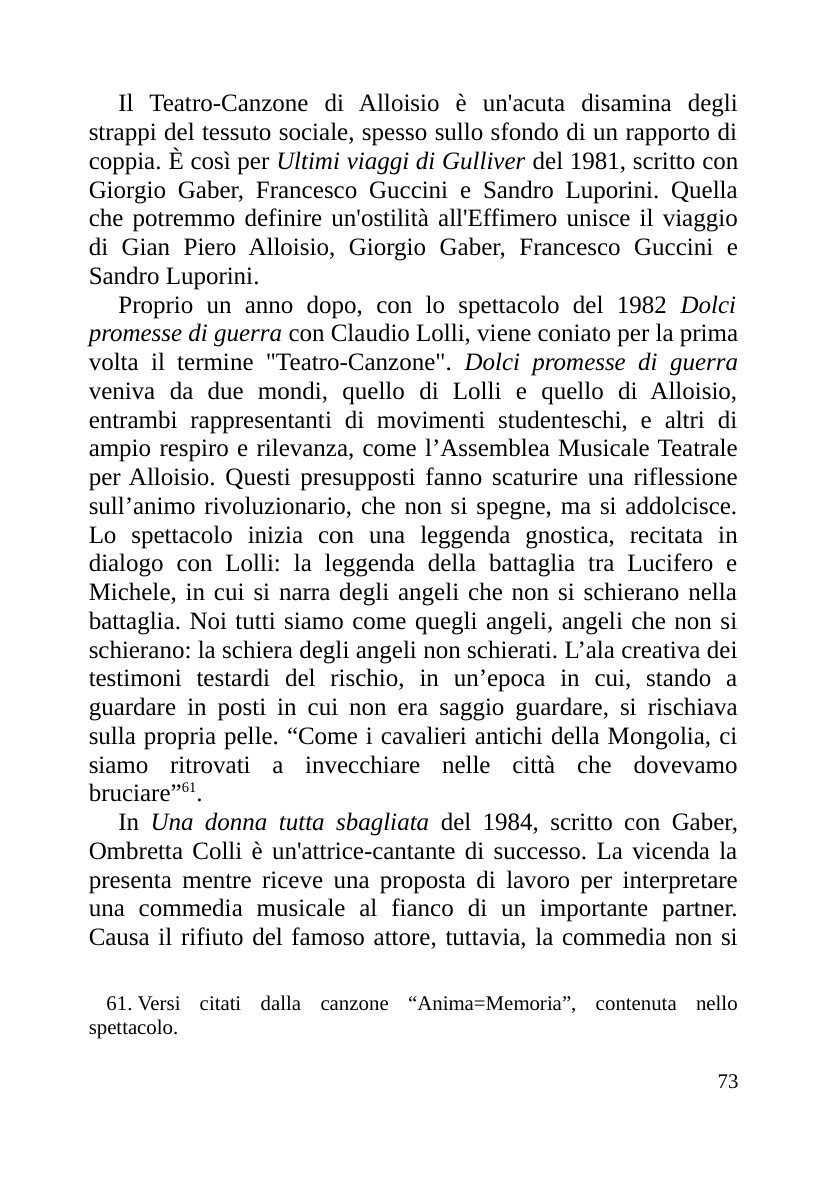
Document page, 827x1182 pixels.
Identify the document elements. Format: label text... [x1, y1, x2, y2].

text Il Teatro-Canzone di Alloisio è un'acuta disamina degli strappi del tessuto sociale, spesso sullo sfondo di un rapporto di coppia. È così per Ultimi viaggi di Gulliver del 1981, scritto con Giorgio Gaber, Francesco Guccini e Sandro Luporini. Quella che potremmo definire un'ostilità all'Effimero unisce il viaggio di Gian Piero Alloisio, Giorgio Gaber, Francesco Guccini e Sandro Luporini. [88, 88, 738, 290]
text In Una donna tutta sbagliata del 1984, scritto con Gaber, Ombretta Colli è un'attrice-cantante di successo. La vicenda la presenta mentre riceve una proposta di lavoro per interpretare una commedia musicale al fianco di un importante partner. Causa il rifiuto del famoso attore, tuttavia, la commedia non si [88, 807, 738, 951]
text Proprio un anno dopo, con lo spettacolo del 1982 Dolci promesse di guerra con Claudio Lolli, viene coniato per la prima volta il termine "Teatro-Canzone". Dolci promesse di guerra veniva da due mondi, quello di Lolli e quello di Alloisio, entrambi rappresentanti di movimenti studenteschi, e altri di ampio respiro e rilevanza, come l’Assemblea Musicale Teatrale per Alloisio. Questi presupposti fanno scaturire una riflessione sull’animo rivoluzionario, che non si spegne, ma si addolcisce. Lo spettacolo inizia con una leggenda gnostica, recitata in dialogo con Lolli: la leggenda della battaglia tra Lucifero e Michele, in cui si narra degli angeli che non si schierano nella battaglia. Noi tutti siamo come quegli angeli, angeli che non si schierano: la schiera degli angeli non schierati. L’ala creativa dei testimoni testardi del rischio, in un’epoca in cui, stando a guardare in posti in cui non era saggio guardare, si rischiava sulla propria pelle. “Come i cavalieri antichi della Mongolia, ci siamo ritrovati a invecchiare nelle città che dovevamo bruciare”. [88, 290, 738, 807]
text Versi citati dalla canzone “Anima=Memoria”, contenuta nello spettacolo. [88, 991, 738, 1039]
